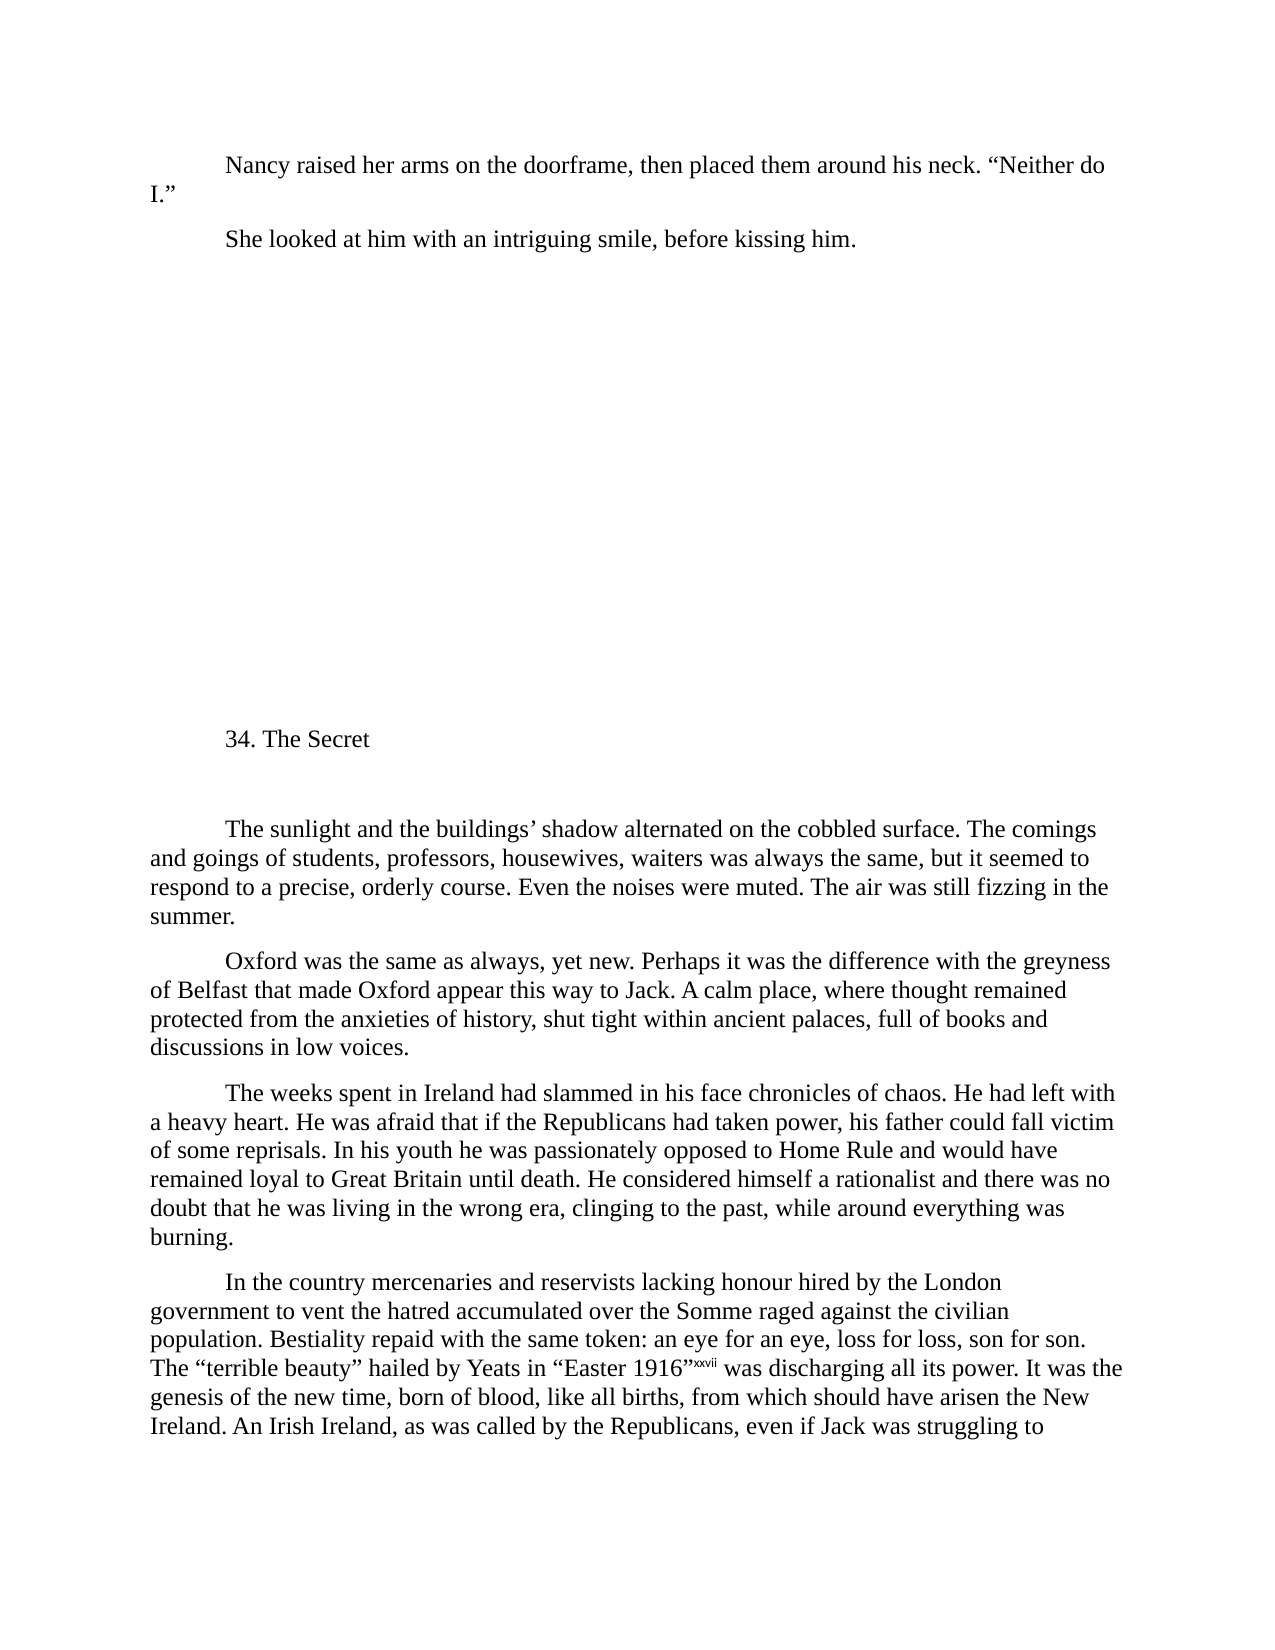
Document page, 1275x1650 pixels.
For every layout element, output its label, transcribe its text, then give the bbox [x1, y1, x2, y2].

text She looked at him with an intriguing smile, before kissing him. [150, 224, 1125, 253]
text The sunlight and the buildings’ shadow alternated on the cobbled surface. The comings and goings of students, professors, housewives, waiters was always the same, but it seemed to respond to a precise, orderly course. Even the noises were muted. The air was still fizzing in the summer. [150, 814, 1125, 929]
text Oxford was the same as always, yet new. Perhaps it was the difference with the greyness of Belfast that made Oxford appear this way to Jack. A calm place, where thought remained protected from the anxieties of history, shut tight within ancient palaces, full of books and discussions in low voices. [150, 946, 1125, 1061]
text In the country mercenaries and reservists lacking honour hired by the London government to vent the hatred accumulated over the Somme raged against the civilian population. Bestiality repaid with the same token: an eye for an eye, loss for loss, son for son. The “terrible beauty” hailed by Yeats in “Easter 1916” was discharging all its power. It was the genesis of the new time, born of blood, like all births, from which should have arisen the New Ireland. An Irish Ireland, as was called by the Republicans, even if Jack was struggling to [150, 1267, 1125, 1440]
text The weeks spent in Ireland had slammed in his face chronicles of chaos. He had left with a heavy heart. He was afraid that if the Republicans had taken power, his father could fall victim of some reprisals. In his youth he was passionately opposed to Home Rule and would have remained loyal to Great Britain until death. He considered himself a rationalist and there was no doubt that he was living in the wrong era, clinging to the past, while around everything was burning. [150, 1078, 1125, 1250]
text 34. The Secret [150, 724, 1125, 752]
text Nancy raised her arms on the doorframe, then placed them around his neck. “Neither do I.” [150, 150, 1125, 207]
